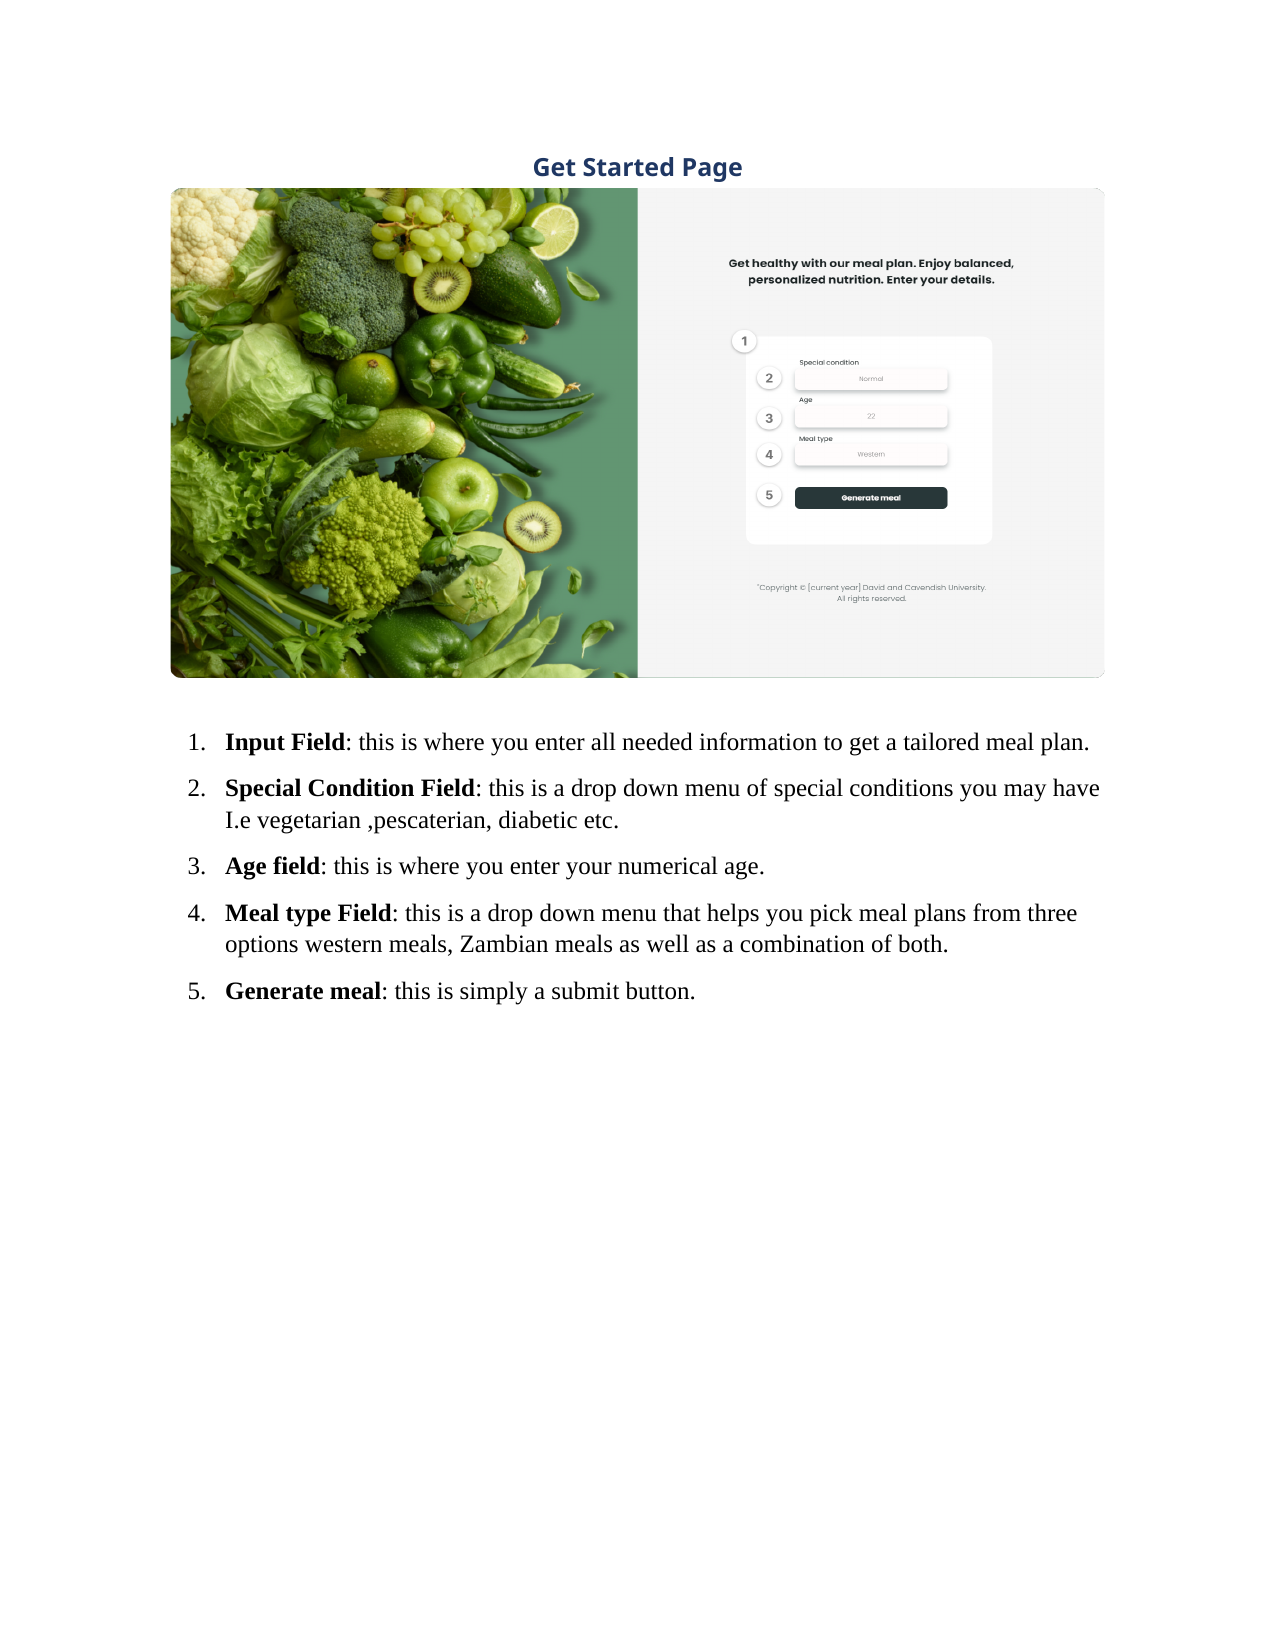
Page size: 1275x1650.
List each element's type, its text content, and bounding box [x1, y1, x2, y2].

subtitle Get Started Page [150, 149, 1125, 183]
list Input Field: this is where you enter all needed information to get a tailored meal plan. [187, 728, 1125, 756]
list Age field: this is where you enter your numerical age. [187, 852, 1125, 880]
picture [170, 188, 1105, 678]
list Meal type Field: this is a drop down menu that helps you pick meal plans from three options western meals, Zambian meals as well as a combination of both. [187, 899, 1125, 958]
list Generate meal: this is simply a submit button. [187, 977, 1125, 1005]
list Special Condition Field: this is a drop down menu of special conditions you may have I.e vegetarian ,pescaterian, diabetic etc. [187, 774, 1125, 834]
